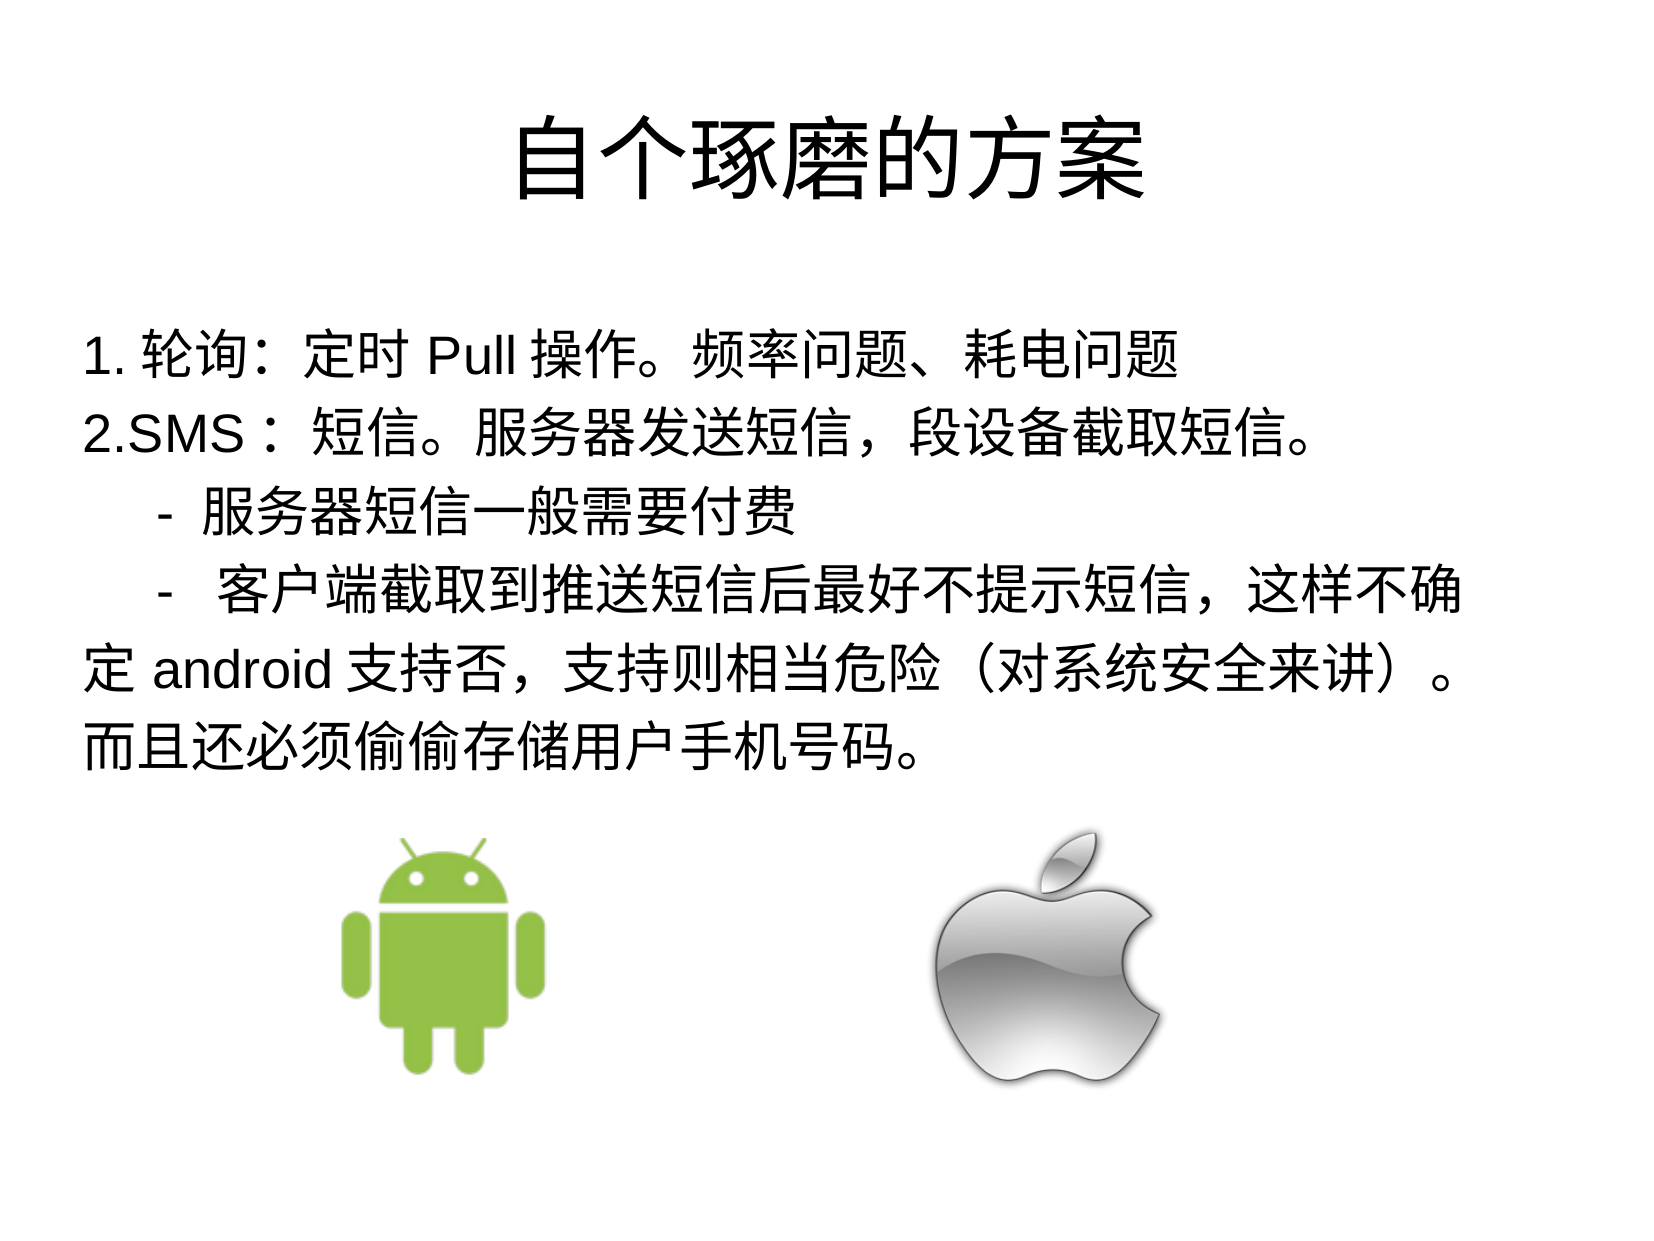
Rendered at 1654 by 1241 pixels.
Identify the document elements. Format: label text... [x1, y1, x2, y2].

subtitle 1.轮询：定时Pull操作。频率问题、耗电问题 2.SMS：短信。服务器发送短信，段设备截取短信。 - 服务器短信一般需要付费 - 客户端截取到推送短信后最好不提示短信，这样不确定android支持否，支持则相当危险（对系统安全来讲）。而且还必须偷偷存储用户手机号码。 [82, 290, 1512, 804]
picture [897, 814, 1196, 1099]
title 自个琢磨的方案 [82, 49, 1571, 257]
picture [318, 838, 579, 1087]
